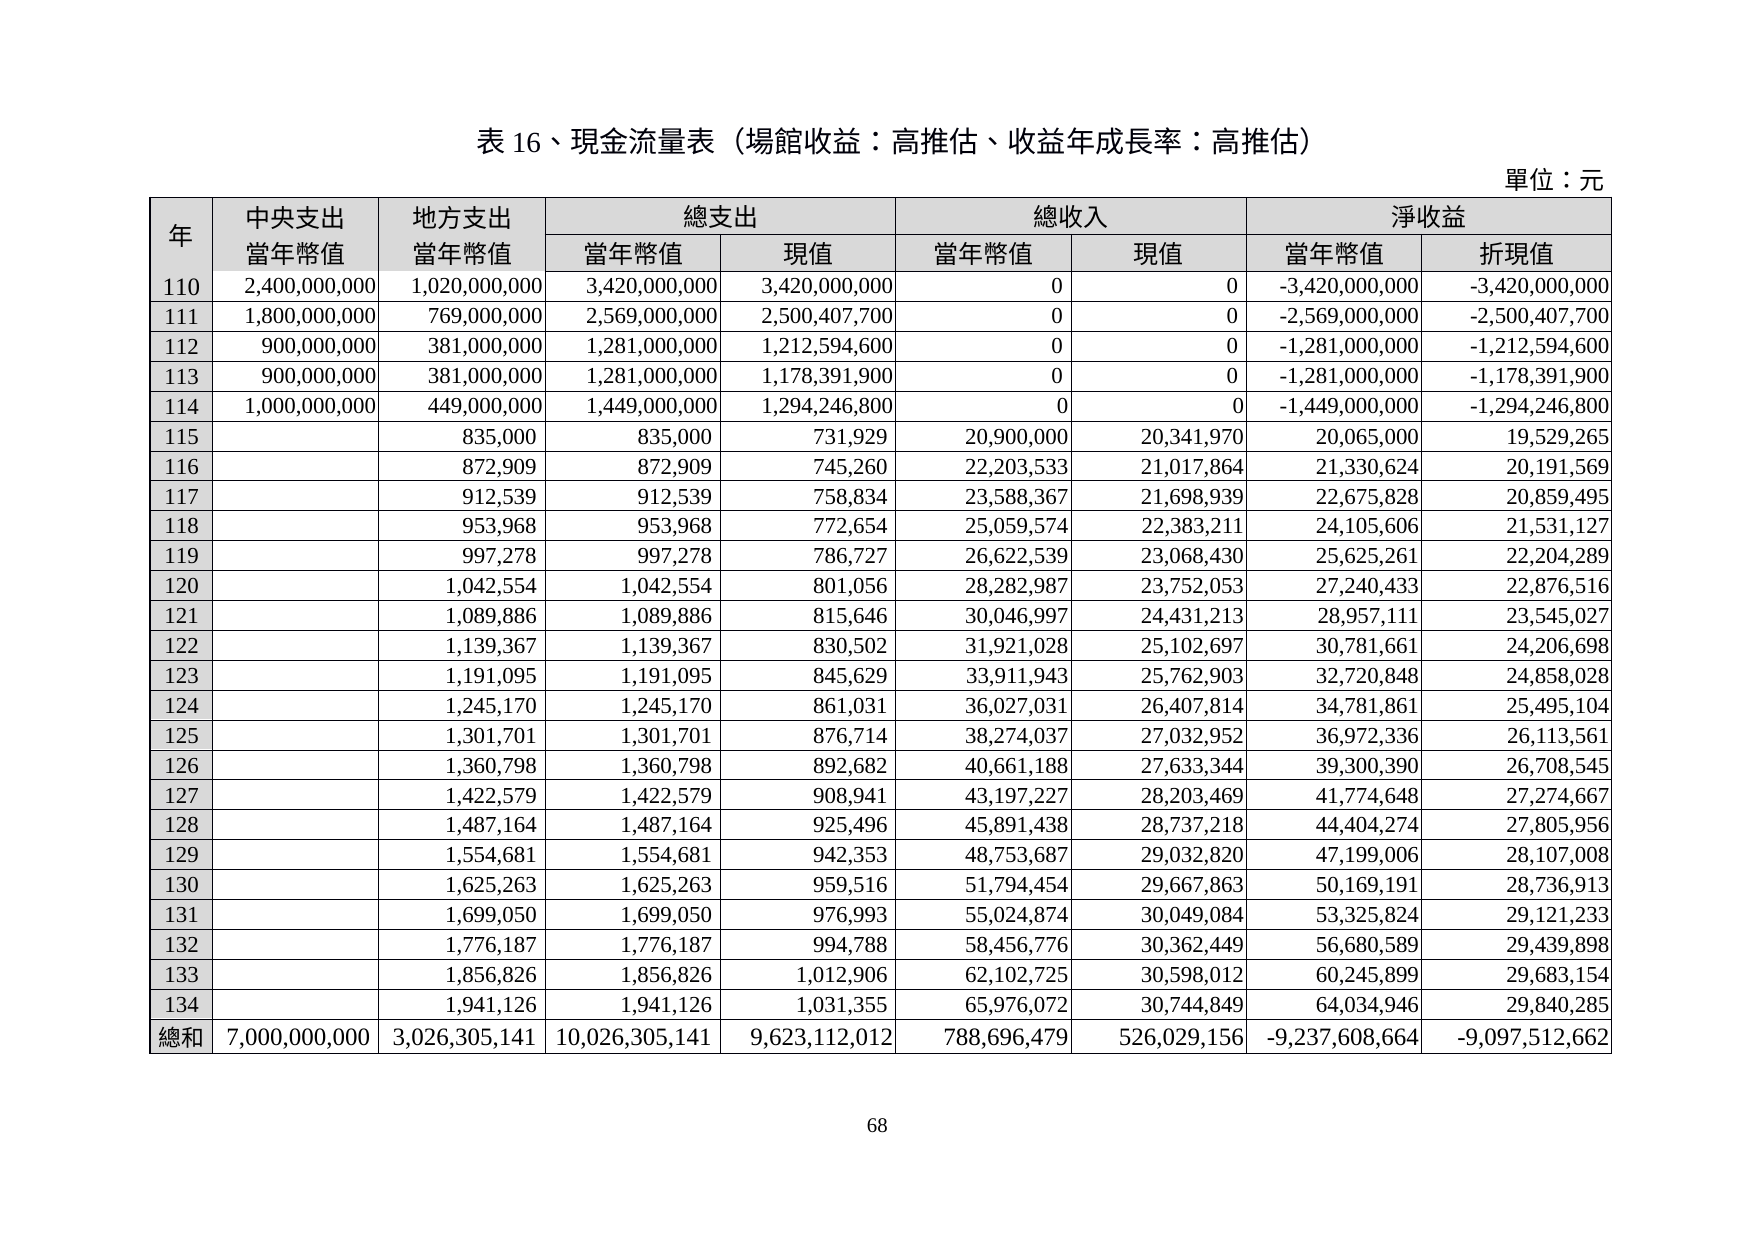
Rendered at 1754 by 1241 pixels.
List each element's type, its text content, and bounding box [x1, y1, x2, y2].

table_cell 25,762,903 [1072, 661, 1246, 690]
table_cell 38,274,037 [896, 721, 1071, 749]
table_cell 129 [151, 840, 212, 869]
table_cell 1,191,095 [546, 661, 720, 690]
table_cell [213, 601, 378, 630]
table_cell 1,301,701 [379, 721, 545, 749]
table_cell 26,113,561 [1422, 721, 1611, 749]
table_cell [213, 810, 378, 839]
table_cell 1,625,263 [379, 870, 545, 899]
table_cell -9,237,608,664 [1247, 1020, 1421, 1053]
table_cell 當年幣值 [896, 235, 1071, 271]
table_cell 1,089,886 [379, 601, 545, 630]
table_cell 953,968 [379, 511, 545, 540]
text 表 16、現金流量表（場館收益：高推估、收益年成長率：高推估） [200, 118, 1604, 160]
table_cell 55,024,874 [896, 900, 1071, 929]
table_cell 45,891,438 [896, 810, 1071, 839]
table_cell 1,012,906 [721, 960, 895, 989]
table_cell 3,026,305,141 [379, 1020, 545, 1053]
table_cell 114 [151, 392, 212, 421]
table_cell 912,539 [546, 481, 720, 510]
table_cell 769,000,000 [379, 302, 545, 331]
table_cell 116 [151, 452, 212, 480]
table_cell 131 [151, 900, 212, 929]
table_cell 當年幣值 [546, 235, 720, 271]
table_cell 1,554,681 [546, 840, 720, 869]
table_cell 1,625,263 [546, 870, 720, 899]
table_cell [213, 422, 378, 451]
table_cell 39,300,390 [1247, 751, 1421, 779]
table_cell -1,178,391,900 [1422, 362, 1611, 391]
table_cell 23,545,027 [1422, 601, 1611, 630]
table_cell 128 [151, 810, 212, 839]
table_cell 20,900,000 [896, 422, 1071, 451]
table_cell 64,034,946 [1247, 990, 1421, 1018]
table_cell [213, 452, 378, 480]
table_cell 1,178,391,900 [721, 362, 895, 391]
table_cell 1,422,579 [546, 780, 720, 809]
table_cell 28,203,469 [1072, 780, 1246, 809]
table_cell 1,449,000,000 [546, 392, 720, 421]
table_cell 1,139,367 [379, 631, 545, 660]
table_cell 959,516 [721, 870, 895, 899]
table_cell 976,993 [721, 900, 895, 929]
table_cell 1,422,579 [379, 780, 545, 809]
table_cell 113 [151, 362, 212, 391]
table_cell 29,840,285 [1422, 990, 1611, 1018]
table_cell [213, 541, 378, 570]
table_cell [213, 780, 378, 809]
table_cell 27,633,344 [1072, 751, 1246, 779]
table_cell -3,420,000,000 [1422, 272, 1611, 301]
table_cell 27,240,433 [1247, 571, 1421, 600]
table_cell 28,107,008 [1422, 840, 1611, 869]
table_cell 24,858,028 [1422, 661, 1611, 690]
table_cell 44,404,274 [1247, 810, 1421, 839]
table_cell 3,420,000,000 [546, 272, 720, 301]
table_cell 0 [896, 392, 1071, 421]
table_cell [213, 691, 378, 719]
table_cell 126 [151, 751, 212, 779]
table_cell 28,737,218 [1072, 810, 1246, 839]
table_cell 772,654 [721, 511, 895, 540]
table_cell 1,139,367 [546, 631, 720, 660]
table_header 淨收益 [1247, 198, 1611, 234]
table_cell 122 [151, 631, 212, 660]
table_cell 900,000,000 [213, 332, 378, 361]
table_cell 1,020,000,000 [379, 271, 545, 301]
table_cell 758,834 [721, 481, 895, 510]
table_cell 118 [151, 511, 212, 540]
table_cell 835,000 [379, 422, 545, 451]
table_cell 1,281,000,000 [546, 332, 720, 361]
table_cell 29,121,233 [1422, 900, 1611, 929]
table_cell 36,027,031 [896, 691, 1071, 719]
table_cell 1,856,826 [379, 960, 545, 989]
table_cell 20,859,495 [1422, 481, 1611, 510]
table_header 總收入 [896, 198, 1246, 234]
table_cell -1,212,594,600 [1422, 332, 1611, 361]
table_cell 861,031 [721, 691, 895, 719]
table_cell 21,698,939 [1072, 481, 1246, 510]
table_cell 24,431,213 [1072, 601, 1246, 630]
table_cell 1,856,826 [546, 960, 720, 989]
table_cell 51,794,454 [896, 870, 1071, 899]
table_cell 1,212,594,600 [721, 332, 895, 361]
table_cell 124 [151, 691, 212, 719]
table_cell [213, 721, 378, 749]
table_cell 1,554,681 [379, 840, 545, 869]
table_cell 31,921,028 [896, 631, 1071, 660]
table_cell 953,968 [546, 511, 720, 540]
table_cell 731,929 [721, 422, 895, 451]
table_cell 0 [1072, 392, 1246, 421]
table_cell 1,042,554 [546, 571, 720, 600]
table_header 年 [151, 198, 212, 271]
table_cell 30,744,849 [1072, 990, 1246, 1018]
table_cell 117 [151, 481, 212, 510]
table_cell 30,781,661 [1247, 631, 1421, 660]
table_cell 2,500,407,700 [721, 302, 895, 331]
table_cell 997,278 [379, 541, 545, 570]
table_cell 48,753,687 [896, 840, 1071, 869]
table_cell 1,301,701 [546, 721, 720, 749]
table_cell 50,169,191 [1247, 870, 1421, 899]
table_cell 34,781,861 [1247, 691, 1421, 719]
table_cell 22,203,533 [896, 452, 1071, 480]
table_cell -1,449,000,000 [1247, 392, 1421, 421]
table_cell 1,941,126 [379, 990, 545, 1018]
table_cell 26,708,545 [1422, 751, 1611, 779]
table_cell 22,204,289 [1422, 541, 1611, 570]
table_cell 9,623,112,012 [721, 1020, 895, 1053]
table_cell 53,325,824 [1247, 900, 1421, 929]
table_cell 22,876,516 [1422, 571, 1611, 600]
table_cell 56,680,589 [1247, 930, 1421, 959]
table_cell [213, 990, 378, 1018]
table_cell 1,487,164 [379, 810, 545, 839]
table_cell 0 [1072, 332, 1246, 361]
table_cell 27,274,667 [1422, 780, 1611, 809]
table_cell 0 [896, 272, 1071, 301]
table_cell 0 [896, 332, 1071, 361]
table_cell 121 [151, 601, 212, 630]
table_cell 801,056 [721, 571, 895, 600]
table_cell -2,500,407,700 [1422, 302, 1611, 331]
table_cell 845,629 [721, 661, 895, 690]
table_cell 36,972,336 [1247, 721, 1421, 749]
table_cell 119 [151, 541, 212, 570]
table_cell [213, 960, 378, 989]
table_cell [213, 930, 378, 959]
table_cell 835,000 [546, 422, 720, 451]
table_cell 788,696,479 [896, 1020, 1071, 1053]
table_cell 876,714 [721, 721, 895, 749]
table_cell -1,281,000,000 [1247, 362, 1421, 391]
table_cell 134 [151, 990, 212, 1018]
table_cell 10,026,305,141 [546, 1020, 720, 1053]
table_cell 925,496 [721, 810, 895, 839]
table_cell 24,105,606 [1247, 511, 1421, 540]
table_cell 130 [151, 870, 212, 899]
table_cell 115 [151, 422, 212, 451]
table_cell 1,000,000,000 [213, 392, 378, 421]
table_cell 1,191,095 [379, 661, 545, 690]
table_cell -1,281,000,000 [1247, 332, 1421, 361]
table_cell 26,622,539 [896, 541, 1071, 570]
table_cell 20,191,569 [1422, 452, 1611, 480]
table_cell 997,278 [546, 541, 720, 570]
table_cell 26,407,814 [1072, 691, 1246, 719]
table_cell 900,000,000 [213, 362, 378, 391]
table_cell 1,031,355 [721, 990, 895, 1018]
table_cell 25,059,574 [896, 511, 1071, 540]
table_cell 908,941 [721, 780, 895, 809]
table_cell [213, 661, 378, 690]
table_cell 60,245,899 [1247, 960, 1421, 989]
table_cell 65,976,072 [896, 990, 1071, 1018]
table_cell [213, 511, 378, 540]
table_cell 1,281,000,000 [546, 362, 720, 391]
table_cell 1,776,187 [379, 930, 545, 959]
table_cell [213, 481, 378, 510]
table_cell 132 [151, 930, 212, 959]
table_cell 28,736,913 [1422, 870, 1611, 899]
table_cell 3,420,000,000 [721, 272, 895, 301]
table_cell 28,282,987 [896, 571, 1071, 600]
table_cell 0 [1072, 272, 1246, 301]
table_cell 111 [151, 302, 212, 331]
table_cell 1,699,050 [379, 900, 545, 929]
table_cell 24,206,698 [1422, 631, 1611, 660]
table_cell 33,911,943 [896, 661, 1071, 690]
table_cell 133 [151, 960, 212, 989]
table_cell [213, 631, 378, 660]
table_cell 現值 [1072, 235, 1246, 271]
table_cell -3,420,000,000 [1247, 272, 1421, 301]
table_cell 58,456,776 [896, 930, 1071, 959]
table_cell 912,539 [379, 481, 545, 510]
table_cell 1,487,164 [546, 810, 720, 839]
table_cell 449,000,000 [379, 392, 545, 421]
table_cell 27,805,956 [1422, 810, 1611, 839]
table_cell 30,362,449 [1072, 930, 1246, 959]
table_cell 1,776,187 [546, 930, 720, 959]
table_cell -2,569,000,000 [1247, 302, 1421, 331]
table_cell 110 [151, 271, 212, 301]
table_cell 120 [151, 571, 212, 600]
table_cell 1,800,000,000 [213, 302, 378, 331]
table_cell 20,341,970 [1072, 422, 1246, 451]
table_cell -9,097,512,662 [1422, 1020, 1611, 1053]
table_cell 112 [151, 332, 212, 361]
table_cell 1,089,886 [546, 601, 720, 630]
table_cell 1,294,246,800 [721, 392, 895, 421]
table_cell 1,360,798 [546, 751, 720, 779]
table_header 中央支出 當年幣值 [213, 198, 378, 271]
table_cell 2,569,000,000 [546, 302, 720, 331]
table_cell 125 [151, 721, 212, 749]
table_cell 19,529,265 [1422, 422, 1611, 451]
table_cell 41,774,648 [1247, 780, 1421, 809]
table_cell 當年幣值 [1247, 235, 1421, 271]
table_cell 25,625,261 [1247, 541, 1421, 570]
table_cell 1,941,126 [546, 990, 720, 1018]
table_cell 28,957,111 [1247, 601, 1421, 630]
table_cell 830,502 [721, 631, 895, 660]
table_cell 29,683,154 [1422, 960, 1611, 989]
table_cell 30,049,084 [1072, 900, 1246, 929]
table_cell 22,383,211 [1072, 511, 1246, 540]
table_cell 1,245,170 [379, 691, 545, 719]
table_cell 21,330,624 [1247, 452, 1421, 480]
table_cell 25,495,104 [1422, 691, 1611, 719]
table_cell 1,360,798 [379, 751, 545, 779]
table_cell 20,065,000 [1247, 422, 1421, 451]
table_cell 現值 [721, 235, 895, 271]
table_cell 786,727 [721, 541, 895, 570]
table_cell 892,682 [721, 751, 895, 779]
table_cell 62,102,725 [896, 960, 1071, 989]
table_cell [213, 870, 378, 899]
text 單位：元 [150, 160, 1604, 197]
table_cell 872,909 [546, 452, 720, 480]
table_cell 23,068,430 [1072, 541, 1246, 570]
table_cell 1,042,554 [379, 571, 545, 600]
table_cell [213, 751, 378, 779]
table_cell 381,000,000 [379, 332, 545, 361]
table_cell 折現值 [1422, 235, 1611, 271]
table_header 總支出 [546, 198, 895, 234]
table_cell 2,400,000,000 [213, 271, 378, 301]
table_cell 25,102,697 [1072, 631, 1246, 660]
table_cell 29,439,898 [1422, 930, 1611, 959]
table_cell -1,294,246,800 [1422, 392, 1611, 421]
table_cell 815,646 [721, 601, 895, 630]
table_cell 總和 [151, 1020, 212, 1053]
table_cell 123 [151, 661, 212, 690]
table_cell 27,032,952 [1072, 721, 1246, 749]
table_header 地方支出 當年幣值 [379, 198, 545, 271]
table_cell 127 [151, 780, 212, 809]
table_cell 30,046,997 [896, 601, 1071, 630]
table_cell 43,197,227 [896, 780, 1071, 809]
table_cell [213, 840, 378, 869]
table_cell 1,699,050 [546, 900, 720, 929]
table_cell 21,531,127 [1422, 511, 1611, 540]
table_cell 23,588,367 [896, 481, 1071, 510]
table_cell 942,353 [721, 840, 895, 869]
table_cell 30,598,012 [1072, 960, 1246, 989]
table_cell 21,017,864 [1072, 452, 1246, 480]
table_cell 7,000,000,000 [213, 1020, 378, 1053]
table_cell 994,788 [721, 930, 895, 959]
table_cell 872,909 [379, 452, 545, 480]
table_cell [213, 571, 378, 600]
table_cell 381,000,000 [379, 362, 545, 391]
table_cell [213, 900, 378, 929]
table_cell 1,245,170 [546, 691, 720, 719]
table_cell 22,675,828 [1247, 481, 1421, 510]
table_cell 47,199,006 [1247, 840, 1421, 869]
table_cell 0 [896, 302, 1071, 331]
table_cell 0 [1072, 302, 1246, 331]
table_cell 32,720,848 [1247, 661, 1421, 690]
table_cell 526,029,156 [1072, 1020, 1246, 1053]
table_cell 0 [896, 362, 1071, 391]
table_cell 40,661,188 [896, 751, 1071, 779]
table_cell 29,032,820 [1072, 840, 1246, 869]
table_cell 29,667,863 [1072, 870, 1246, 899]
table_cell 745,260 [721, 452, 895, 480]
table_cell 23,752,053 [1072, 571, 1246, 600]
table_cell 0 [1072, 362, 1246, 391]
